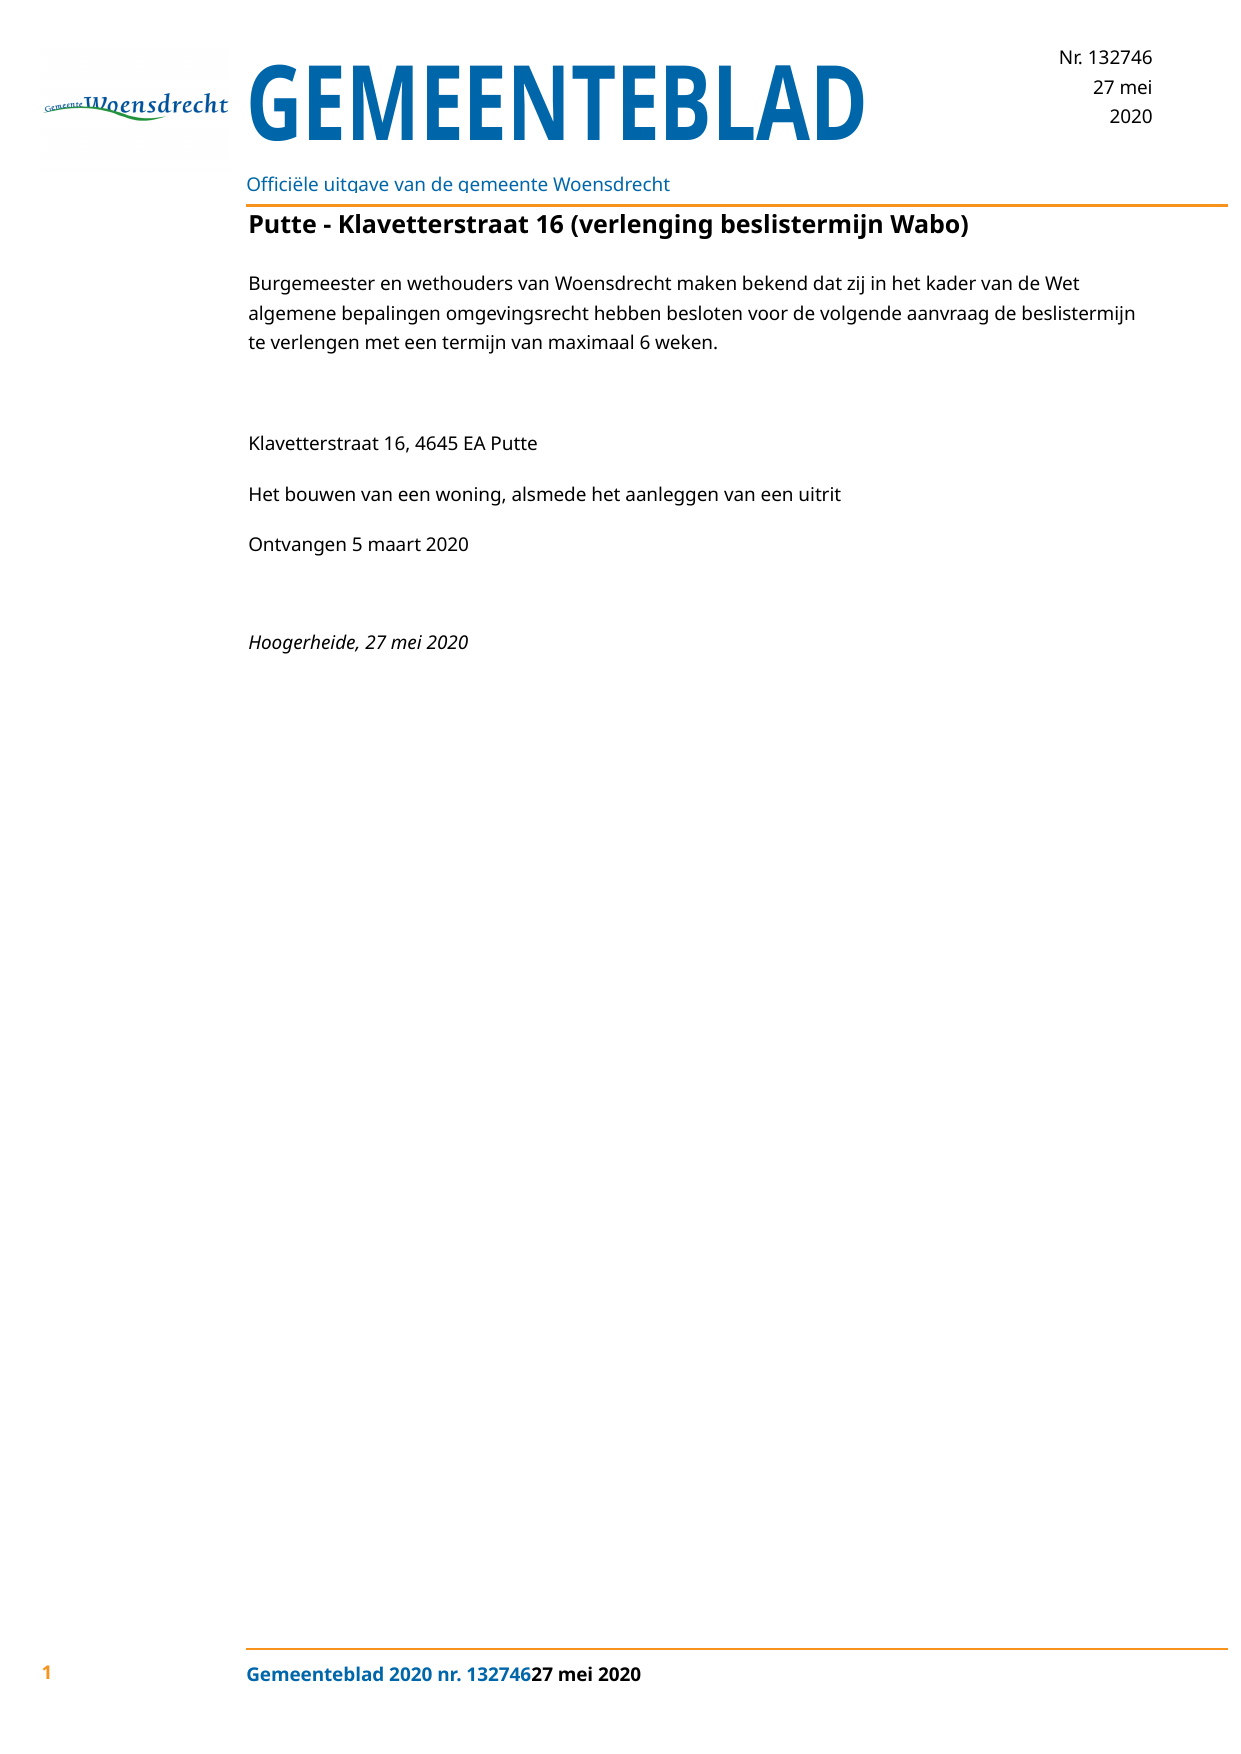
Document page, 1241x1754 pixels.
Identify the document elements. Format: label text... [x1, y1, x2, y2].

text Putte - Klavetterstraat 16 (verlenging beslistermijn Wabo) [248, 207, 1152, 241]
text Hoogerheide, 27 mei 2020 [248, 629, 1152, 655]
text Ontvangen 5 maart 2020 [248, 531, 1152, 557]
picture [41, 47, 231, 172]
text Klavetterstraat 16, 4645 EA Putte [248, 430, 1152, 456]
text Het bouwen van een woning, alsmede het aanleggen van een uitrit [248, 481, 1152, 506]
text Burgemeester en wethouders van Woensdrecht maken bekend dat zij in het kader van de Wet algemene bepalingen omgevingsrecht hebben besloten voor de volgende aanvraag de beslistermijn te verlengen met een termijn van maximaal 6 weken. [248, 270, 1152, 355]
